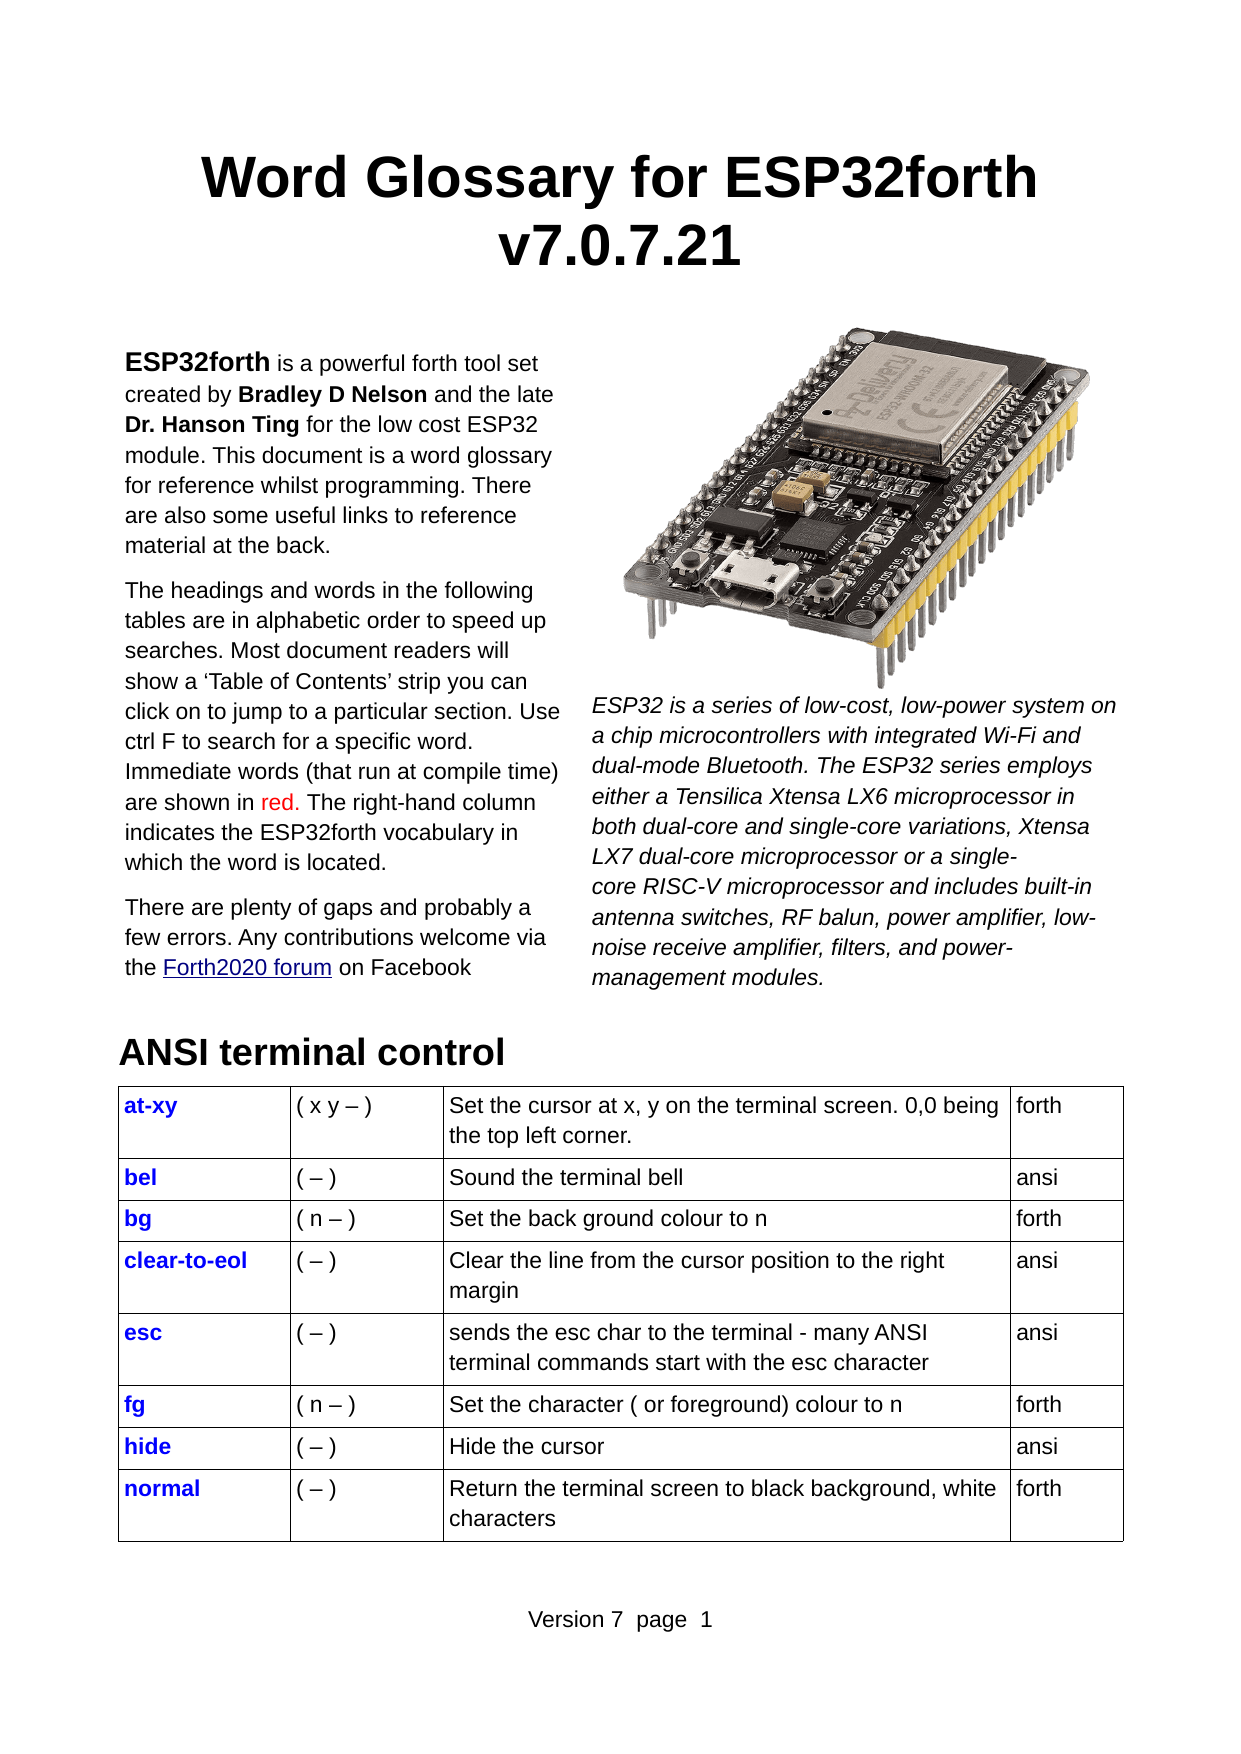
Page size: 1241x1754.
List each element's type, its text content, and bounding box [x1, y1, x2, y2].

table_cell bg [119, 1201, 290, 1241]
table_cell Sound the terminal bell [444, 1159, 1010, 1199]
table_cell forth [1011, 1386, 1123, 1427]
table_cell forth [1011, 1201, 1123, 1241]
table_cell ( – ) [291, 1159, 443, 1199]
table_cell Set the back ground colour to n [444, 1201, 1010, 1241]
table_cell sends the esc char to the terminal - many ANSI terminal commands start with the esc character [444, 1314, 1010, 1385]
table_header at-xy [119, 1087, 290, 1158]
table_cell Return the terminal screen to black background, white characters [444, 1470, 1010, 1541]
picture [623, 327, 1090, 689]
table_cell clear-to-eol [119, 1242, 290, 1313]
table_cell hide [119, 1428, 290, 1469]
table_header forth [1011, 1087, 1123, 1158]
table_cell ( – ) [291, 1242, 443, 1313]
table_cell ansi [1011, 1159, 1123, 1199]
table_cell bel [119, 1159, 290, 1199]
table_header Set the cursor at x, y on the terminal screen. 0,0 being the top left corner. [444, 1087, 1010, 1158]
table_cell ansi [1011, 1314, 1123, 1385]
table_header ESP32forth is a powerful forth tool set created by Bradley D Nelson and the late Dr. Hanson Ting for the low cost ESP32 module. This document is a word glossary for reference whilst programming. There are also some useful links to reference material at the back. The headings and words in the following tables are in alphabetic order to speed up searches. Most document readers will show a ‘Table of Contents’ strip you can click on to jump to a particular section. Use ctrl F to search for a specific word. Immediate words (that run at compile time) are shown in red. The right-hand column indicates the ESP32forth vocabulary in which the word is located. There are plenty of gaps and probably a few errors. Any contributions welcome via the Forth2020 forum on Facebook [119, 290, 586, 1004]
table_cell fg [119, 1386, 290, 1427]
table_cell ansi [1011, 1242, 1123, 1313]
table_cell Set the character ( or foreground) colour to n [444, 1386, 1010, 1427]
table_cell ansi [1011, 1428, 1123, 1469]
table_cell normal [119, 1470, 290, 1541]
subtitle ANSI terminal control [118, 1029, 1122, 1073]
table_cell Clear the line from the cursor position to the right margin [444, 1242, 1010, 1313]
title Word Glossary for ESP32forth v7.0.7.21 [118, 143, 1122, 277]
table_cell forth [1011, 1470, 1123, 1541]
table_cell ( – ) [291, 1314, 443, 1385]
table_cell ( – ) [291, 1470, 443, 1541]
table_header ( x y – ) [291, 1087, 443, 1158]
table_cell ( n – ) [291, 1201, 443, 1241]
table_header ESP32 is a series of low-cost, low-power system on a chip microcontrollers with integrated Wi-Fi and dual-mode Bluetooth. The ESP32 series employs either a Tensilica Xtensa LX6 microprocessor in both dual-core and single-core variations, Xtensa LX7 dual-core microprocessor or a single-core RISC-V microprocessor and includes built-in antenna switches, RF balun, power amplifier, low-noise receive amplifier, filters, and power-management modules. [586, 290, 1123, 1004]
table_cell ( n – ) [291, 1386, 443, 1427]
table_cell Hide the cursor [444, 1428, 1010, 1469]
table_cell ( – ) [291, 1428, 443, 1469]
table_cell esc [119, 1314, 290, 1385]
